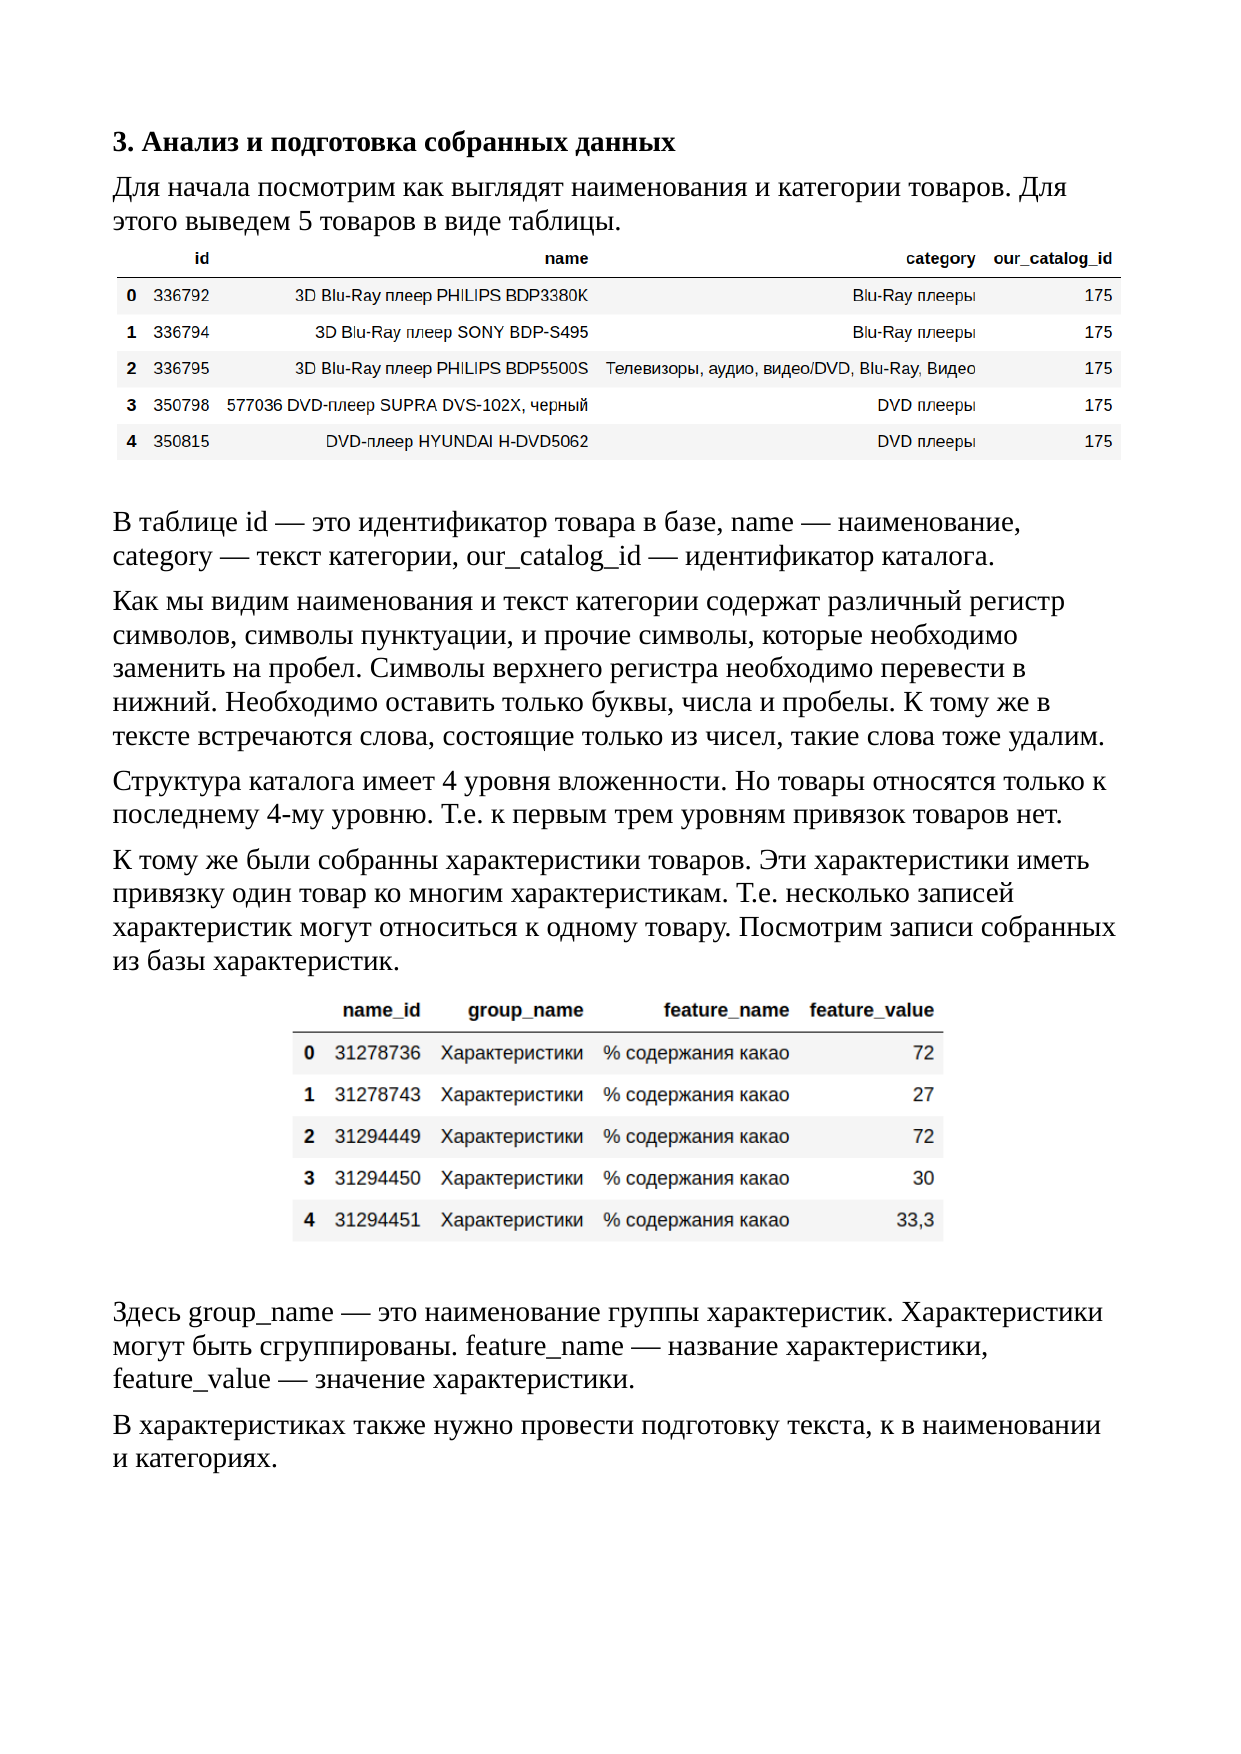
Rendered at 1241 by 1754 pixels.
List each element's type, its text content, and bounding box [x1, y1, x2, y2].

text Для начала посмотрим как выглядят наименования и категории товаров. Для этого выведем 5 товаров в виде таблицы. [112, 169, 1122, 237]
picture [282, 992, 952, 1249]
text В таблице id — это идентификатор товара в базе, name — наименование, category — текст категории, our_catalog_id — идентификатор каталога. [112, 504, 1122, 572]
text Структура каталога имеет 4 уровня вложенности. Но товары относятся только к последнему 4-му уровню. Т.е. к первым трем уровням привязок товаров нет. [112, 763, 1122, 830]
text Здесь group_name — это наименование группы характеристик. Характеристики могут быть сгруппированы. feature_name — название характеристики, feature_value — значение характеристики. [112, 1294, 1122, 1395]
text К тому же были собранны характеристики товаров. Эти характеристики иметь привязку один товар ко многим характеристикам. Т.е. несколько записей характеристик могут относиться к одному товару. Посмотрим записи собранных из базы характеристик. [112, 842, 1122, 976]
text 3. Анализ и подготовка собранных данных [112, 124, 1122, 158]
picture [112, 242, 1123, 460]
text Как мы видим наименования и текст категории содержат различный регистр символов, символы пунктуации, и прочие символы, которые необходимо заменить на пробел. Символы верхнего регистра необходимо перевести в нижний. Необходимо оставить только буквы, числа и пробелы. К тому же в тексте встречаются слова, состоящие только из чисел, такие слова тоже удалим. [112, 583, 1122, 751]
text В характеристиках также нужно провести подготовку текста, к в наименовании и категориях. [112, 1407, 1122, 1474]
